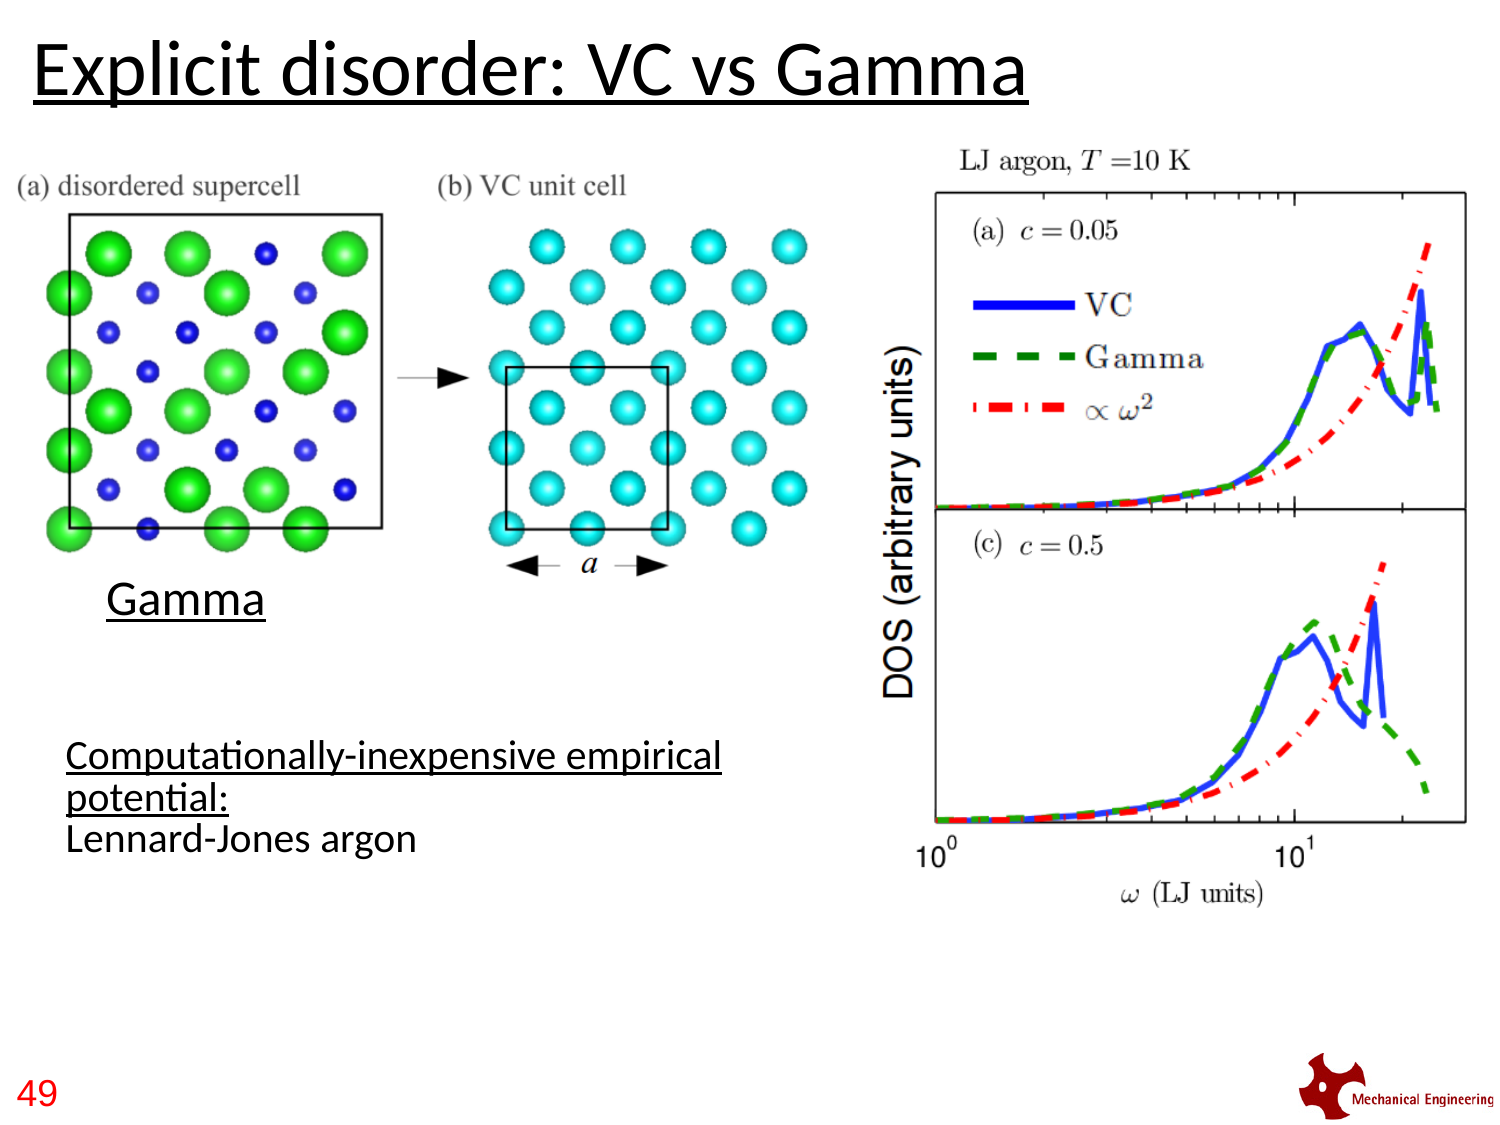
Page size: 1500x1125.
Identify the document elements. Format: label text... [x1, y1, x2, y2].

picture [4, 157, 830, 599]
text_box Computationally-inexpensive empirical potential: Lennard-Jones argon [15, 730, 876, 946]
title Explicit disorder: VC vs Gamma [17, 24, 1368, 127]
text_box Gamma [35, 570, 359, 646]
picture [875, 128, 1476, 909]
picture [1298, 1053, 1494, 1120]
